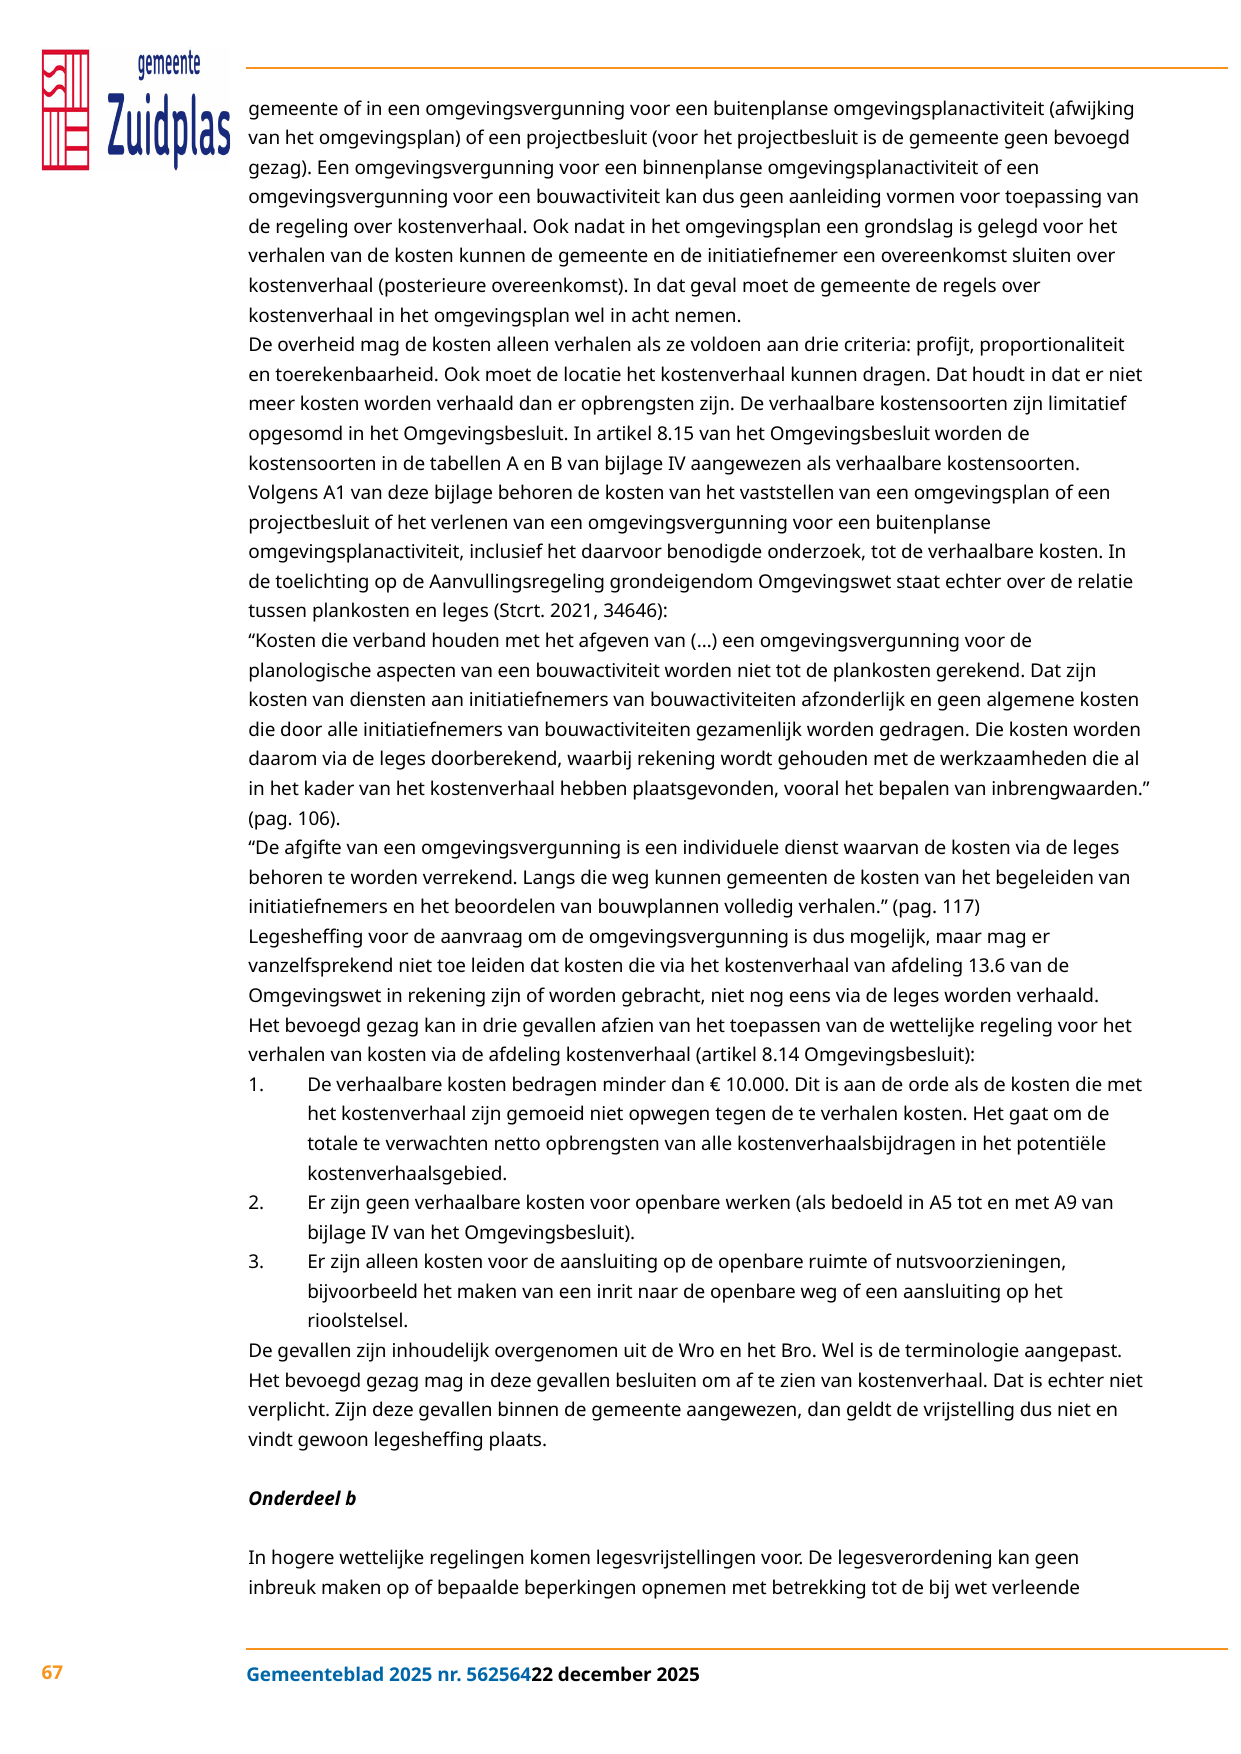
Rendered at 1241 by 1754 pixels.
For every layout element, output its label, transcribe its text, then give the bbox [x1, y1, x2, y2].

picture [41, 47, 231, 172]
list De verhaalbare kosten bedragen minder dan € 10.000. Dit is aan de orde als de kosten die met het kostenverhaal zijn gemoeid niet opwegen tegen de te verhalen kosten. Het gaat om de totale te verwachten netto opbrengsten van alle kostenverhaalsbijdragen in het potentiële kostenverhaalsgebied. [248, 1071, 1152, 1186]
text gemeente of in een omgevingsvergunning voor een buitenplanse omgevingsplanactiviteit (afwijking van het omgevingsplan) of een projectbesluit (voor het projectbesluit is de gemeente geen bevoegd gezag). Een omgevingsvergunning voor een binnenplanse omgevingsplanactiviteit of een omgevingsvergunning voor een bouwactiviteit kan dus geen aanleiding vormen voor toepassing van de regeling over kostenverhaal. Ook nadat in het omgevingsplan een grondslag is gelegd voor het verhalen van de kosten kunnen de gemeente en de initiatiefnemer een overeenkomst sluiten over kostenverhaal (posterieure overeenkomst). In dat geval moet de gemeente de regels over kostenverhaal in het omgevingsplan wel in acht nemen. [248, 95, 1152, 328]
list Er zijn geen verhaalbare kosten voor openbare werken (als bedoeld in A5 tot en met A9 van bijlage IV van het Omgevingsbesluit). [248, 1189, 1152, 1245]
text “De afgifte van een omgevingsvergunning is een individuele dienst waarvan de kosten via de leges behoren te worden verrekend. Langs die weg kunnen gemeenten de kosten van het begeleiden van initiatiefnemers en het beoordelen van bouwplannen volledig verhalen.” (pag. 117) [248, 834, 1152, 919]
text Onderdeel b [248, 1485, 1152, 1511]
text Het bevoegd gezag kan in drie gevallen afzien van het toepassen van de wettelijke regeling voor het verhalen van kosten via de afdeling kostenverhaal (artikel 8.14 Omgevingsbesluit): [248, 1012, 1152, 1067]
text De overheid mag de kosten alleen verhalen als ze voldoen aan drie criteria: profijt, proportionaliteit en toerekenbaarheid. Ook moet de locatie het kostenverhaal kunnen dragen. Dat houdt in dat er niet meer kosten worden verhaald dan er opbrengsten zijn. De verhaalbare kostensoorten zijn limitatief opgesomd in het Omgevingsbesluit. In artikel 8.15 van het Omgevingsbesluit worden de kostensoorten in de tabellen A en B van bijlage IV aangewezen als verhaalbare kostensoorten. Volgens A1 van deze bijlage behoren de kosten van het vaststellen van een omgevingsplan of een projectbesluit of het verlenen van een omgevingsvergunning voor een buitenplanse omgevingsplanactiviteit, inclusief het daarvoor benodigde onderzoek, tot de verhaalbare kosten. In de toelichting op de Aanvullingsregeling grondeigendom Omgevingswet staat echter over de relatie tussen plankosten en leges (Stcrt. 2021, 34646): [248, 331, 1152, 623]
text Legesheffing voor de aanvraag om de omgevingsvergunning is dus mogelijk, maar mag er vanzelfsprekend niet toe leiden dat kosten die via het kostenverhaal van afdeling 13.6 van de Omgevingswet in rekening zijn of worden gebracht, niet nog eens via de leges worden verhaald. [248, 923, 1152, 1008]
list Er zijn alleen kosten voor de aansluiting op de openbare ruimte of nutsvoorzieningen, bijvoorbeeld het maken van een inrit naar de openbare weg of een aansluiting op het rioolstelsel. [248, 1248, 1152, 1333]
text In hogere wettelijke regelingen komen legesvrijstellingen voor. De legesverordening kan geen inbreuk maken op of bepaalde beperkingen opnemen met betrekking tot de bij wet verleende [248, 1544, 1152, 1600]
text De gevallen zijn inhoudelijk overgenomen uit de Wro en het Bro. Wel is de terminologie aangepast. Het bevoegd gezag mag in deze gevallen besluiten om af te zien van kostenverhaal. Dat is echter niet verplicht. Zijn deze gevallen binnen de gemeente aangewezen, dan geldt de vrijstelling dus niet en vindt gewoon legesheffing plaats. [248, 1337, 1152, 1452]
text “Kosten die verband houden met het afgeven van (…) een omgevingsvergunning voor de planologische aspecten van een bouwactiviteit worden niet tot de plankosten gerekend. Dat zijn kosten van diensten aan initiatiefnemers van bouwactiviteiten afzonderlijk en geen algemene kosten die door alle initiatiefnemers van bouwactiviteiten gezamenlijk worden gedragen. Die kosten worden daarom via de leges doorberekend, waarbij rekening wordt gehouden met de werkzaamheden die al in het kader van het kostenverhaal hebben plaatsgevonden, vooral het bepalen van inbrengwaarden.” (pag. 106). [248, 627, 1152, 831]
